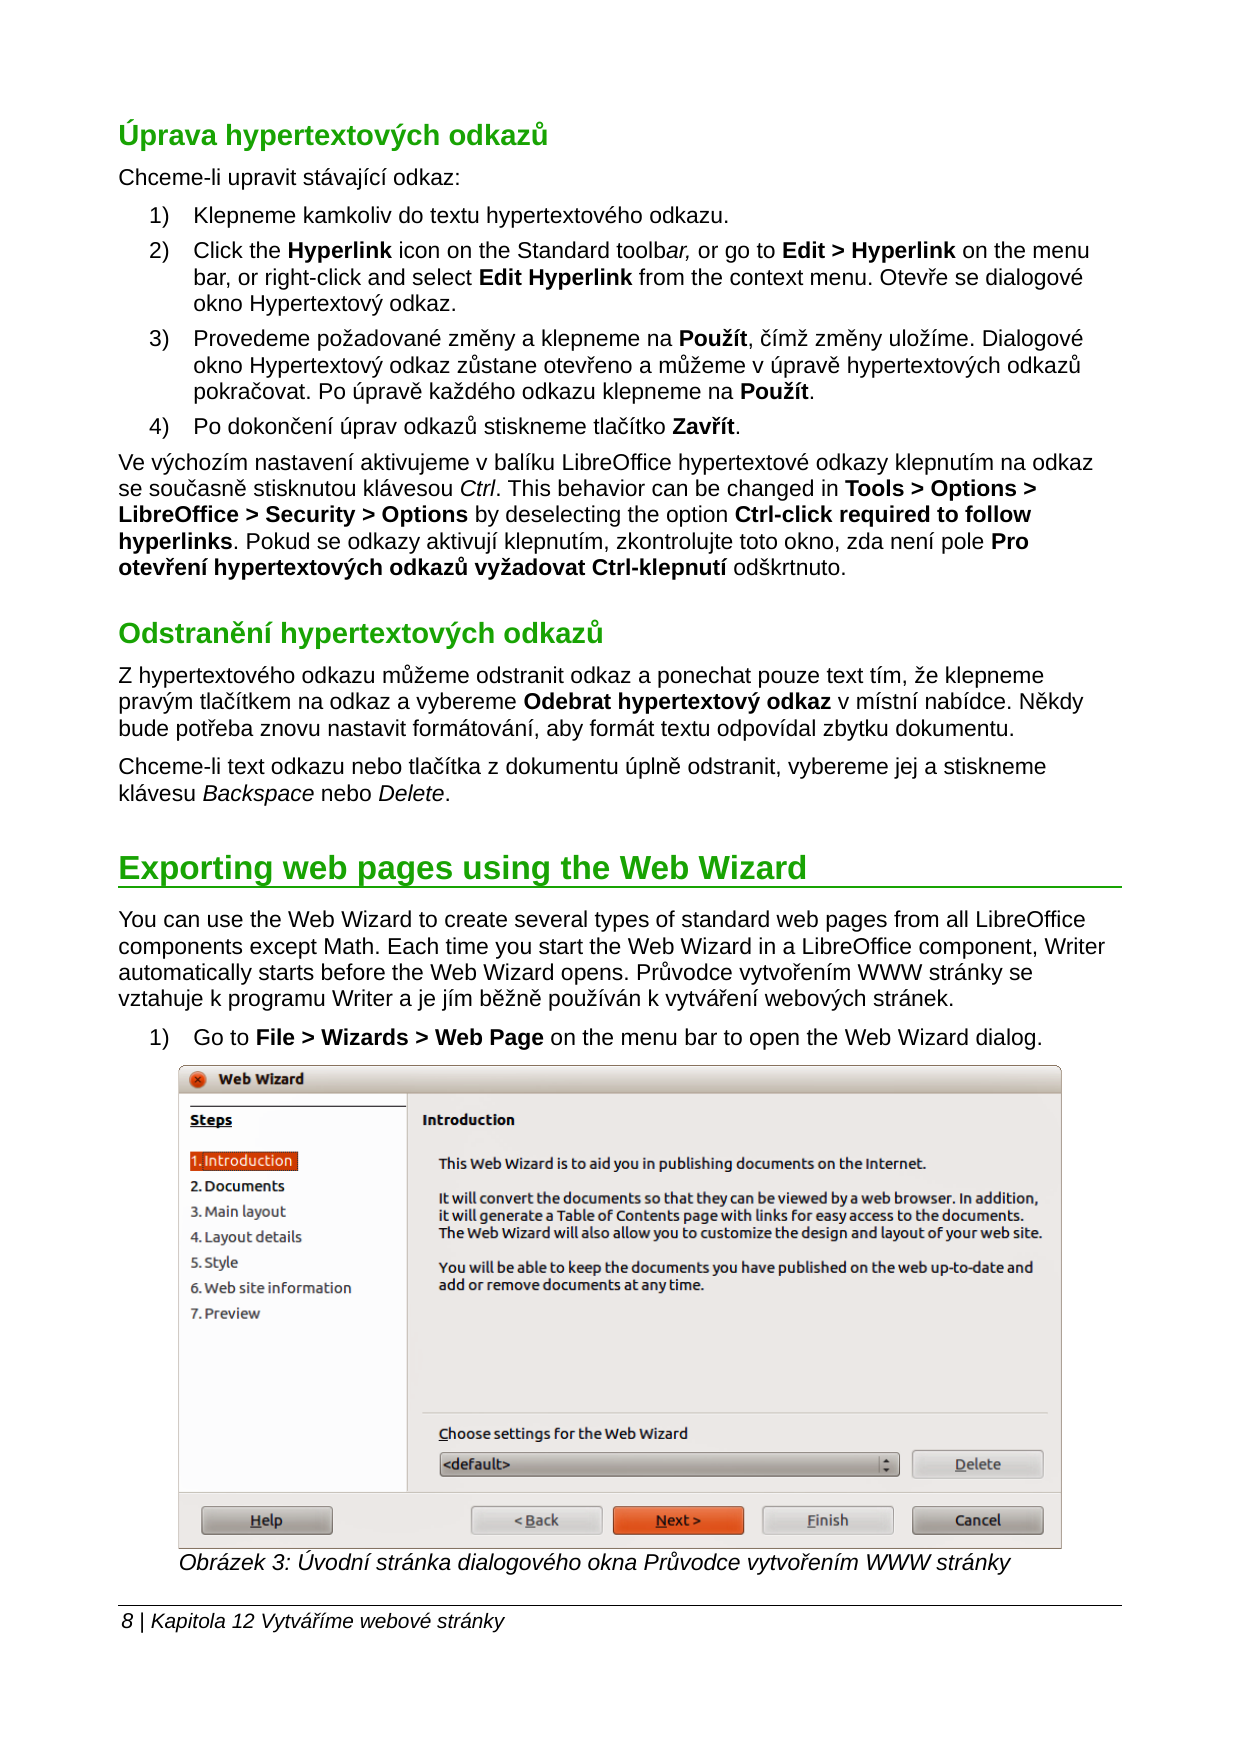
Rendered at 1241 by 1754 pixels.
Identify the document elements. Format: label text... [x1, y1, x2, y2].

list Provedeme požadované změny a klepneme na Použít, čímž změny uložíme. Dialogové okno Hypertextový odkaz zůstane otevřeno a můžeme v úpravě hypertextových odkazů pokračovat. Po úpravě každého odkazu klepneme na Použít. [169, 325, 1122, 404]
text Chceme-li text odkazu nebo tlačítka z dokumentu úplně odstranit, vybereme jej a stiskneme klávesu Backspace nebo Delete. [118, 753, 1122, 806]
list Click the Hyperlink icon on the Standard toolbar, or go to Edit > Hyperlink on the menu bar, or right-click and select Edit Hyperlink from the context menu. Otevře se dialogové okno Hypertextový odkaz. [169, 237, 1122, 317]
subtitle Odstranění hypertextových odkazů [118, 616, 1122, 650]
text Obrázek 3: Úvodní stránka dialogového okna Průvodce vytvořením WWW stránky [178, 1549, 1062, 1575]
subtitle Exporting web pages using the Web Wizard [118, 848, 1122, 886]
subtitle Úprava hypertextových odkazů [118, 118, 1122, 152]
list Po dokončení úprav odkazů stiskneme tlačítko Zavřít. [169, 413, 1122, 440]
list Go to File > Wizards > Web Page on the menu bar to open the Web Wizard dialog. [169, 1024, 1122, 1051]
text Z hypertextového odkazu můžeme odstranit odkaz a ponechat pouze text tím, že klepneme pravým tlačítkem na odkaz a vybereme Odebrat hypertextový odkaz v místní nabídce. Někdy bude potřeba znovu nastavit formátování, aby formát textu odpovídal zbytku dokumentu. [118, 662, 1122, 741]
text Ve výchozím nastavení aktivujeme v balíku LibreOffice hypertextové odkazy klepnutím na odkaz se současně stisknutou klávesou Ctrl. This behavior can be changed in Tools > Options > LibreOffice > Security > Options by deselecting the option Ctrl-click required to follow hyperlinks. Pokud se odkazy aktivují klepnutím, zkontrolujte toto okno, zda není pole Pro otevření hypertextových odkazů vyžadovat Ctrl-klepnutí odškrtnuto. [118, 448, 1122, 580]
picture [178, 1065, 1062, 1549]
list Klepneme kamkoliv do textu hypertextového odkazu. [169, 202, 1122, 229]
list Chceme-li upravit stávající odkaz: [118, 163, 1122, 190]
text You can use the Web Wizard to create several types of standard web pages from all LibreOffice components except Math. Each time you start the Web Wizard in a LibreOffice component, Writer automatically starts before the Web Wizard opens. Průvodce vytvořením WWW stránky se vztahuje k programu Writer a je jím běžně používán k vytváření webových stránek. [118, 906, 1122, 1012]
